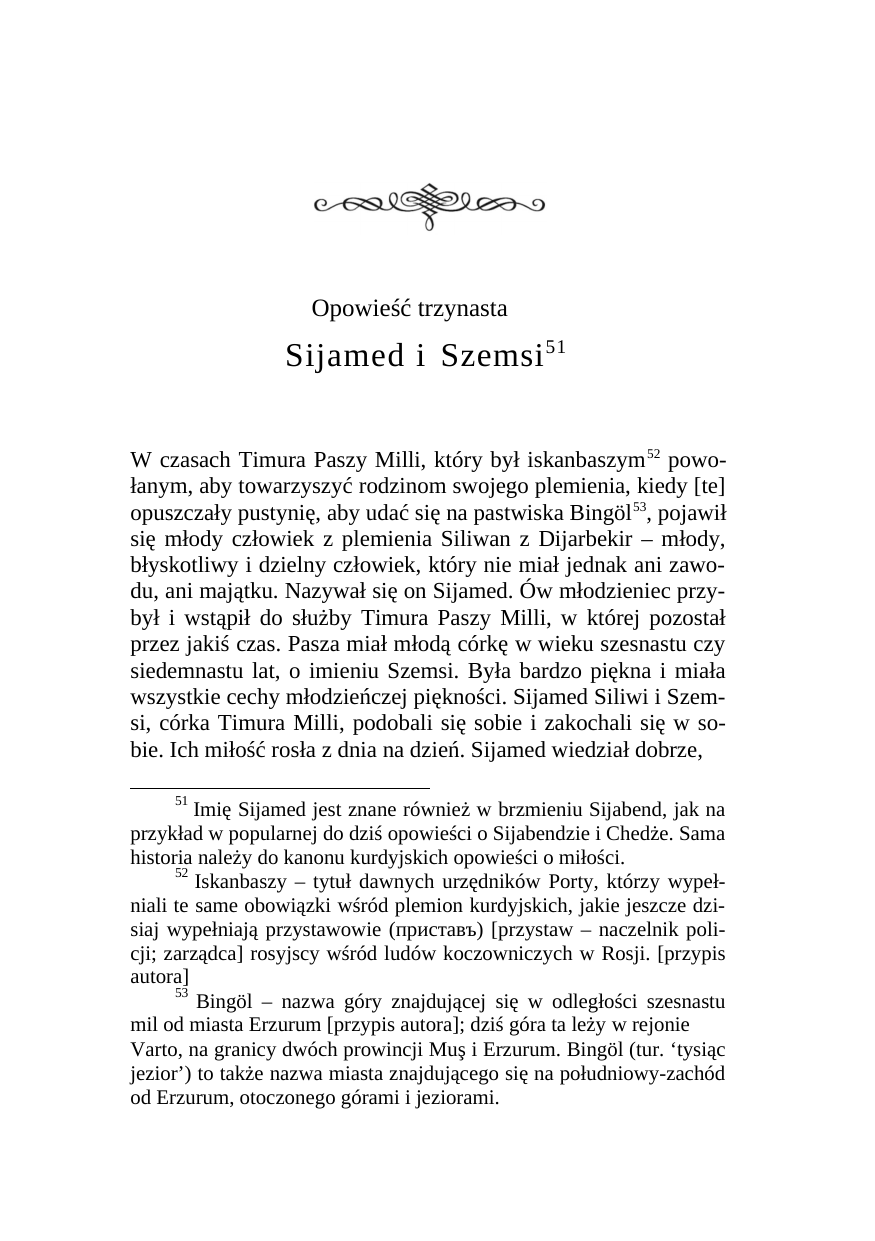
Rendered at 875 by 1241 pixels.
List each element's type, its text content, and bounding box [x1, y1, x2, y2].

text Varto, na granicy dwóch prowincji Muş i Erzurum. Bingöl (tur. ‘tysiąc jezior’) to także nazwa miasta znajdującego się na południowy-zachód od Erzurum, otoczonego górami i jeziorami. [130, 1037, 726, 1109]
text Sijamed i Szemsi51 [285, 335, 755, 373]
text Opowieść trzynasta [311, 293, 755, 321]
picture [313, 182, 548, 235]
text 53 Bingöl – nazwa góry znajdującej się w odległości szesnastu mil od miasta Erzurum [przypis autora]; dziś góra ta leży w rejonie [130, 989, 726, 1037]
text 52 Iskanbaszy – tytuł dawnych urzędników Porty, którzy wypeł- niali te same obowiązki wśród plemion kurdyjskich, jakie jeszcze dzi- siaj wypełniają przystawowie (приставъ) [przystaw – naczelnik poli- cji; zarządca] rosyjscy wśród ludów koczowniczych w Rosji. [przypis autora] [130, 869, 726, 989]
text W czasach Timura Paszy Milli, który był iskanbaszym52 powo- łanym, aby towarzyszyć rodzinom swojego plemienia, kiedy [te] opuszczały pustynię, aby udać się na pastwiska Bingöl53, pojawił się młody człowiek z plemienia Siliwan z Dijarbekir – młody, błyskotliwy i dzielny człowiek, który nie miał jednak ani zawo- du, ani majątku. Nazywał się on Sijamed. Ów młodzieniec przy- był i wstąpił do służby Timura Paszy Milli, w której pozostał przez jakiś czas. Pasza miał młodą córkę w wieku szesnastu czy siedemnastu lat, o imieniu Szemsi. Była bardzo piękna i miała wszystkie cechy młodzieńczej piękności. Sijamed Siliwi i Szem- si, córka Timura Milli, podobali się sobie i zakochali się w so- bie. Ich miłość rosła z dnia na dzień. Sijamed wiedział dobrze, [130, 446, 726, 762]
text 51 Imię Sijamed jest znane również w brzmieniu Sijabend, jak na przykład w popularnej do dziś opowieści o Sijabendzie i Chedże. Sama historia należy do kanonu kurdyjskich opowieści o miłości. [130, 787, 726, 869]
